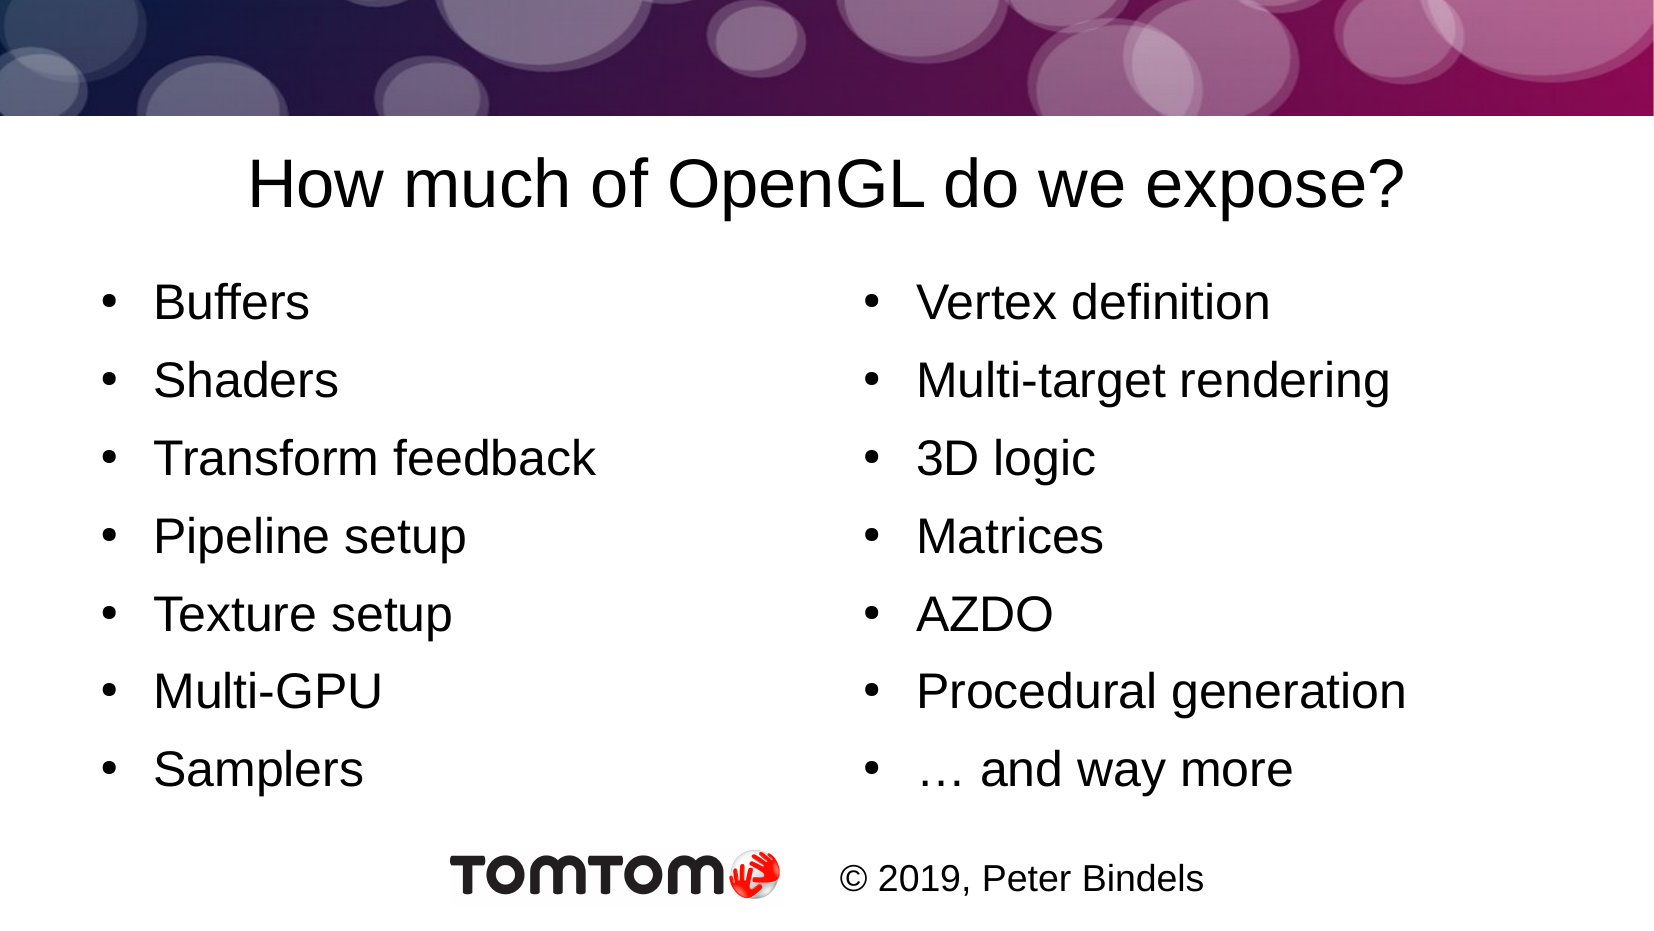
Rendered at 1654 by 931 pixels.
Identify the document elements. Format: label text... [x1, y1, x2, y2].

list Buffers Shaders Transform feedback Pipeline setup Texture setup Multi-GPU Samplers [82, 274, 809, 815]
picture [450, 847, 784, 906]
list Vertex definition Multi-target rendering 3D logic Matrices AZDO Procedural generation … and way more [845, 274, 1572, 815]
picture [0, 0, 1654, 116]
title How much of OpenGL do we expose? [82, 119, 1571, 249]
